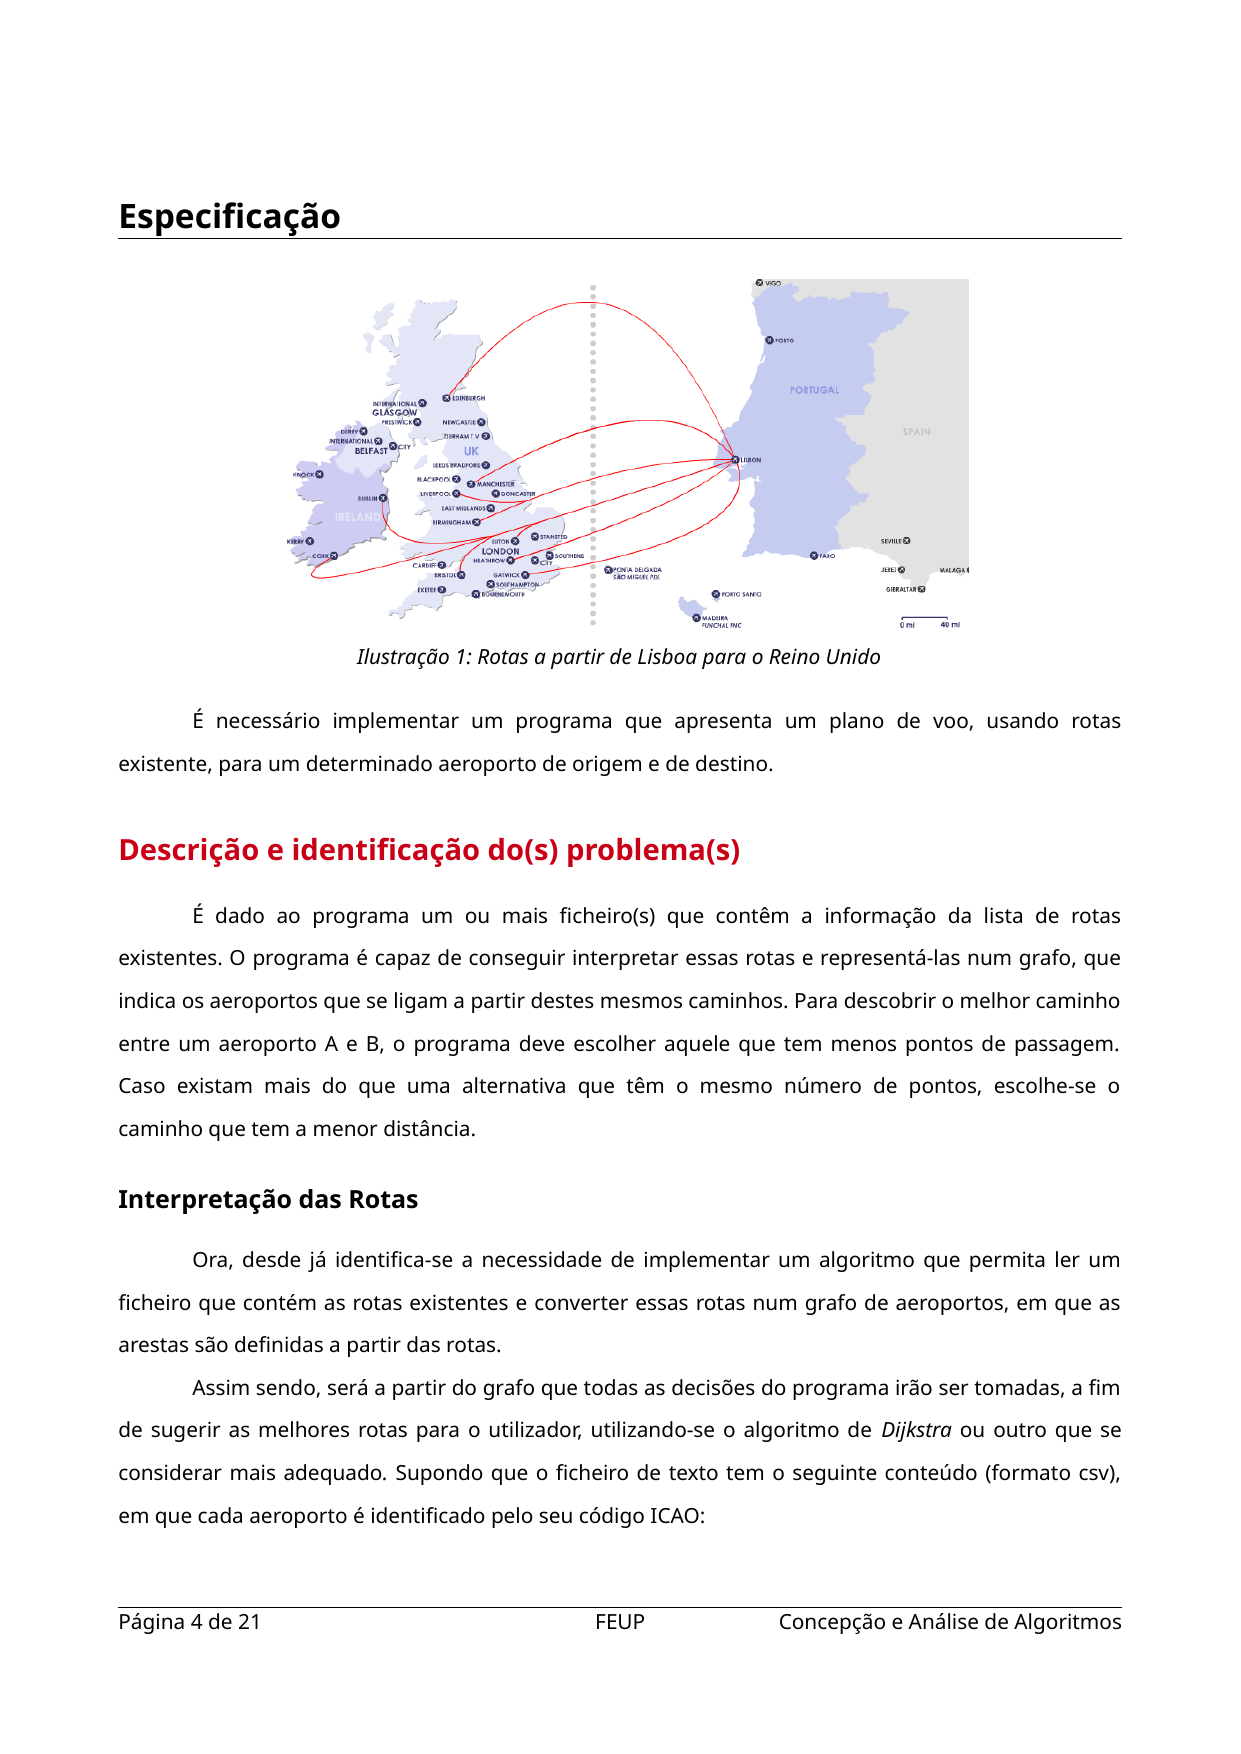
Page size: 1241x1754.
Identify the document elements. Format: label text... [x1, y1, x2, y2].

text Assim sendo, será a partir do grafo que todas as decisões do programa irão ser tomadas, a fim de sugerir as melhores rotas para o utilizador, utilizando-se o algoritmo de Dijkstra ou outro que se considerar mais adequado. Supondo que o ficheiro de texto tem o seguinte conteúdo (formato csv), em que cada aeroporto é identificado pelo seu código ICAO: [118, 1373, 1122, 1529]
text É dado ao programa um ou mais ficheiro(s) que contêm a informação da lista de rotas existentes. O programa é capaz de conseguir interpretar essas rotas e representá-las num grafo, que indica os aeroportos que se ligam a partir destes mesmos caminhos. Para descobrir o melhor caminho entre um aeroporto A e B, o programa deve escolher aquele que tem menos pontos de passagem. Caso existam mais do que uma alternativa que têm o mesmo número de pontos, escolhe-se o caminho que tem a menor distância. [118, 901, 1122, 1142]
subtitle Especificação [118, 193, 1122, 238]
picture [271, 279, 969, 629]
subtitle Descrição e identificação do(s) problema(s) [118, 829, 1122, 869]
text Ilustração 1: Rotas a partir de Lisboa para o Reino Unido [205, 629, 1036, 671]
text Ora, desde já identifica-se a necessidade de implementar um algoritmo que permita ler um ficheiro que contém as rotas existentes e converter essas rotas num grafo de aeroportos, em que as arestas são definidas a partir das rotas. [118, 1245, 1122, 1359]
subtitle Interpretação das Rotas [118, 1182, 1122, 1216]
text É necessário implementar um programa que apresenta um plano de voo, usando rotas existente, para um determinado aeroporto de origem e de destino. [118, 266, 1122, 777]
